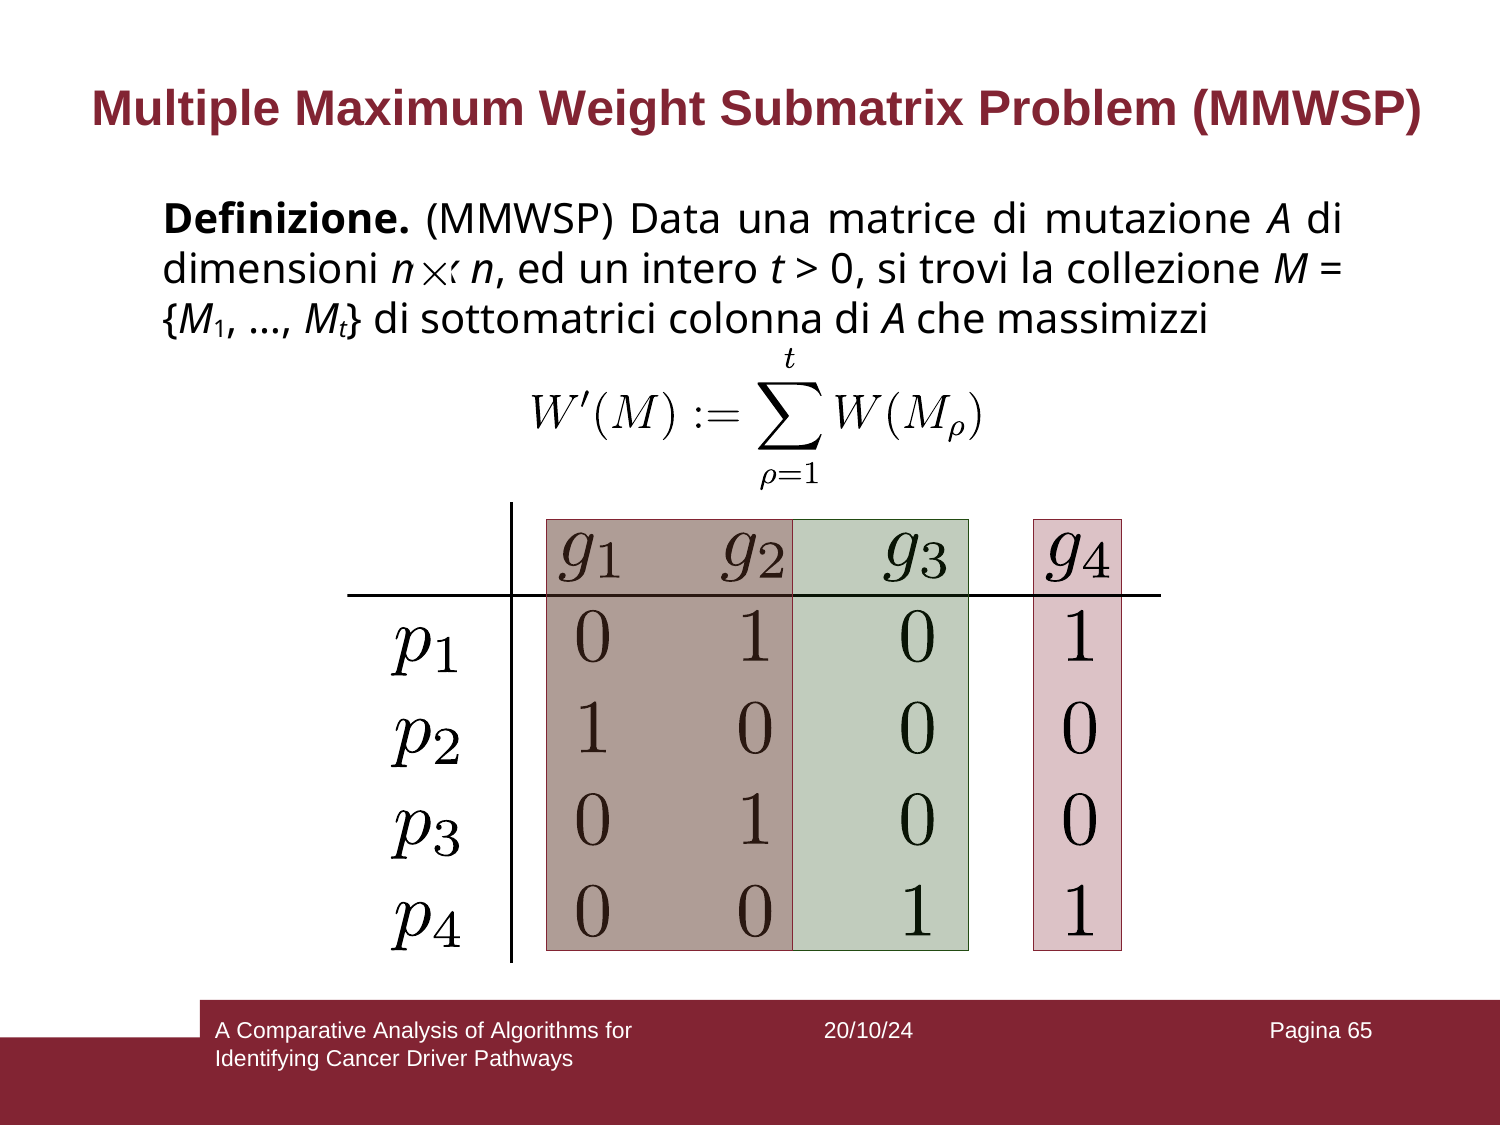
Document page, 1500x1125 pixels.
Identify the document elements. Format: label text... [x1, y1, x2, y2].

text_box [546, 519, 969, 951]
text_box [413, 243, 452, 297]
text_box 20/10/24 [712, 1008, 1026, 1084]
text_box Definizione. (MMWSP) Data una matrice di mutazione A di dimensioni m x n, ed un intero t > 0, si trovi la collezione M = {M1, …, Mt} di sottomatrici colonna di A che massimizzi [147, 184, 1359, 350]
text_box Pagina <number> [1074, 1008, 1388, 1084]
picture [347, 502, 1188, 981]
title Multiple Maximum Weight Submatrix Problem (MMWSP) [76, 67, 1459, 203]
picture [531, 347, 981, 491]
picture [416, 262, 446, 286]
text_box A Comparative Analysis of Algorithms for Identifying Cancer Driver Pathways [199, 1008, 676, 1084]
